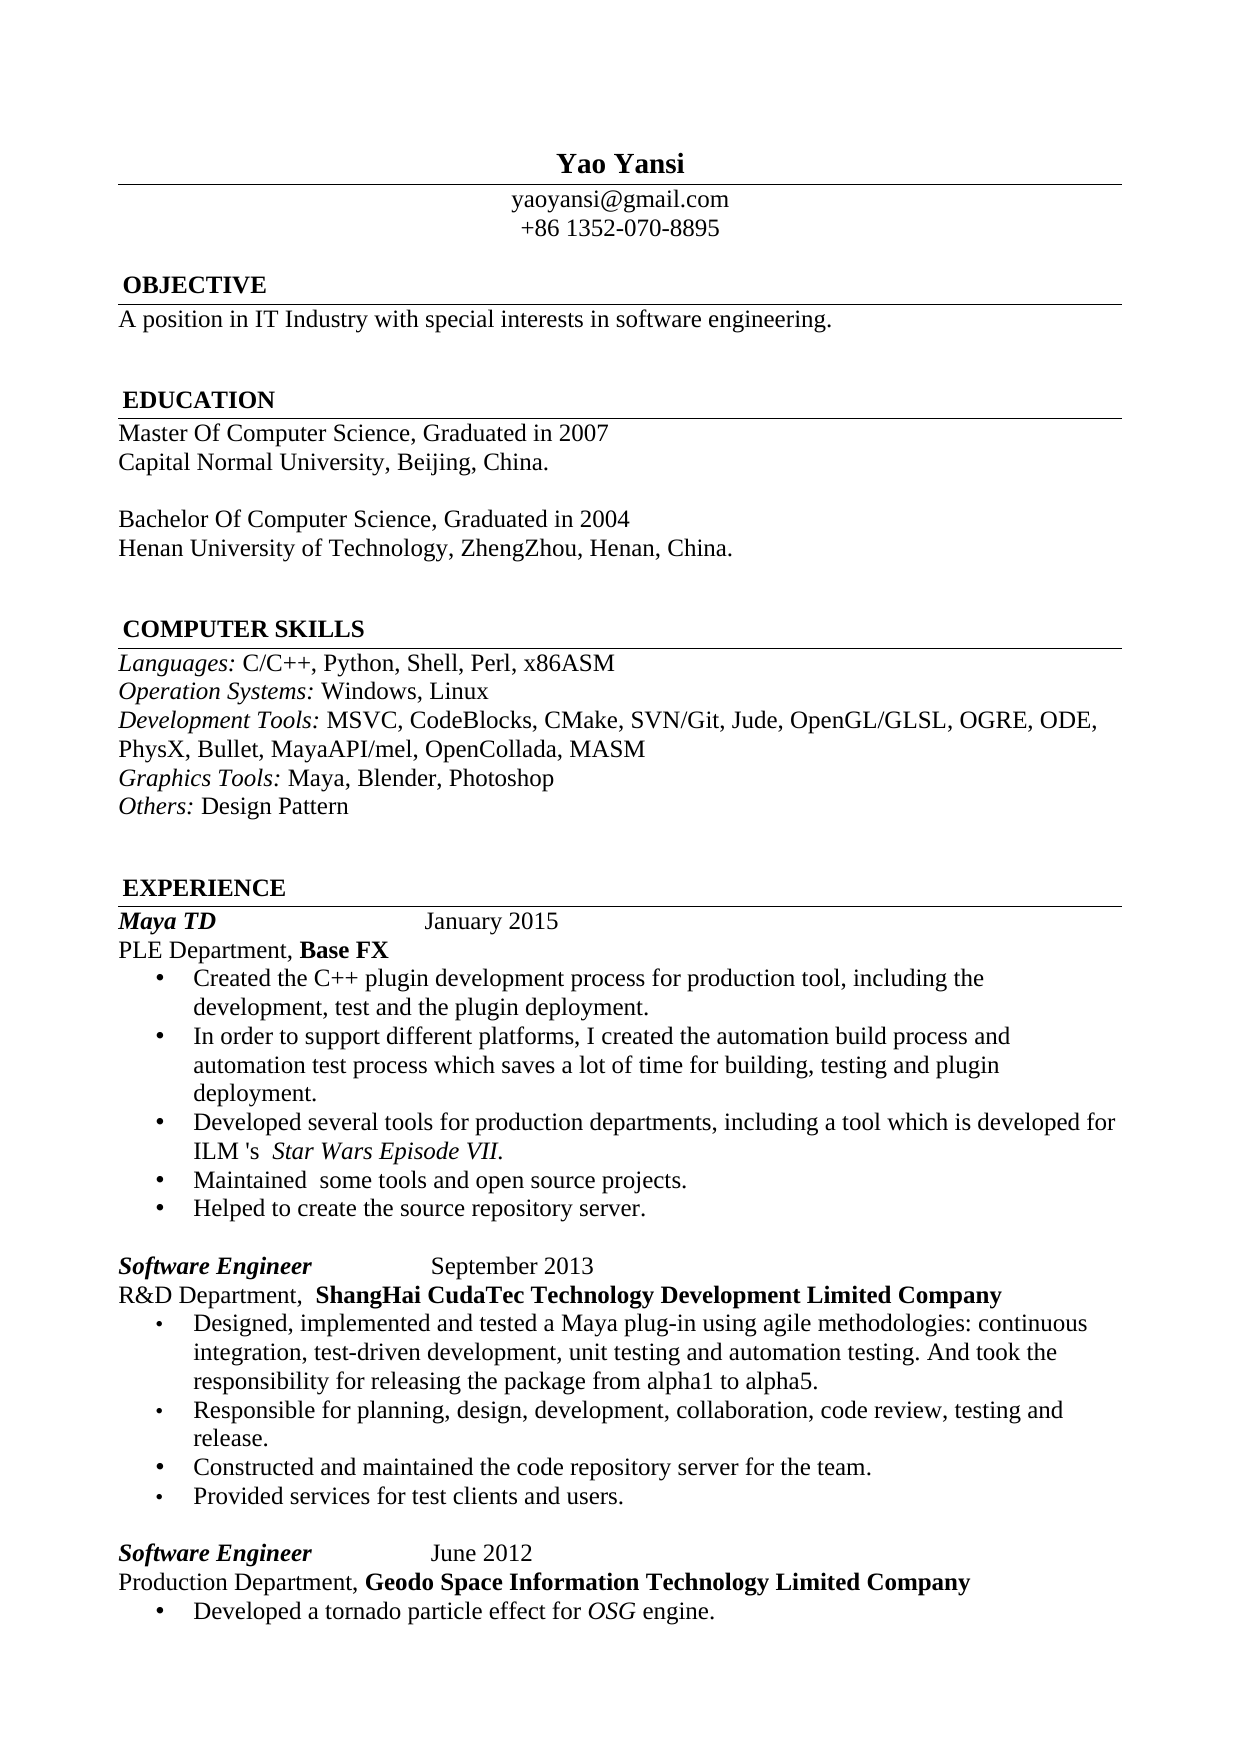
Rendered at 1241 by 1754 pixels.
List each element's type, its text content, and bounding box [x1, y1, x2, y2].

text Languages: C/C++, Python, Shell, Perl, x86ASM [118, 649, 1122, 676]
text A position in IT Industry with special interests in software engineering. [118, 305, 1122, 332]
text Software Engineer June 2012 [118, 1538, 1122, 1567]
text Bachelor Of Computer Science, Graduated in 2004 [118, 504, 1122, 533]
list Helped to create the source repository server. [156, 1193, 1122, 1222]
list Created the C++ plugin development process for production tool, including the development, test and the plugin deployment. [156, 963, 1122, 1021]
text PLE Department, Base FX [118, 935, 1122, 963]
text OBJECTIVE [118, 266, 1122, 304]
list In order to support different platforms, I created the automation build process and automation test process which saves a lot of time for building, testing and plugin deployment. [156, 1021, 1122, 1107]
text Capital Normal University, Beijing, China. [118, 447, 1122, 476]
text Development Tools: MSVC, CodeBlocks, CMake, SVN/Git, Jude, OpenGL/GLSL, OGRE, ODE, PhysX, Bullet, MayaAPI/mel, OpenCollada, MASM [118, 705, 1122, 763]
text R&D Department, ShangHai CudaTec Technology Development Limited Company [118, 1280, 1122, 1308]
text EDUCATION [118, 381, 1122, 418]
list Maintained some tools and open source projects. [156, 1165, 1122, 1193]
text EXPERIENCE [118, 868, 1122, 906]
list Developed a tornado particle effect for OSG engine. [156, 1596, 1122, 1625]
text +86 1352-070-8895 [118, 213, 1122, 242]
text Yao Yansi [118, 142, 1122, 184]
list Provided services for test clients and users. [156, 1481, 1122, 1510]
text Production Department, Geodo Space Information Technology Limited Company [118, 1567, 1122, 1596]
text Operation Systems: Windows, Linux [118, 676, 1122, 705]
text yaoyansi@gmail.com [118, 185, 1122, 213]
text Software Engineer September 2013 [118, 1251, 1122, 1280]
text COMPUTER SKILLS [118, 610, 1122, 648]
list Constructed and maintained the code repository server for the team. [156, 1452, 1122, 1481]
text Master Of Computer Science, Graduated in 2007 [118, 419, 1122, 447]
list Responsible for planning, design, development, collaboration, code review, testing and release. [156, 1395, 1122, 1452]
text Others: Design Pattern [118, 791, 1122, 820]
text Henan University of Technology, ZhengZhou, Henan, China. [118, 533, 1122, 562]
list Designed, implemented and tested a Maya plug-in using agile methodologies: continuous integration, test-driven development, unit testing and automation testing. And took the responsibility for releasing the package from alpha1 to alpha5. [156, 1308, 1122, 1395]
text Maya TD January 2015 [118, 907, 1122, 935]
list Developed several tools for production departments, including a tool which is developed for ILM 's Star Wars Episode VII. [156, 1107, 1122, 1165]
text Graphics Tools: Maya, Blender, Photoshop [118, 763, 1122, 791]
